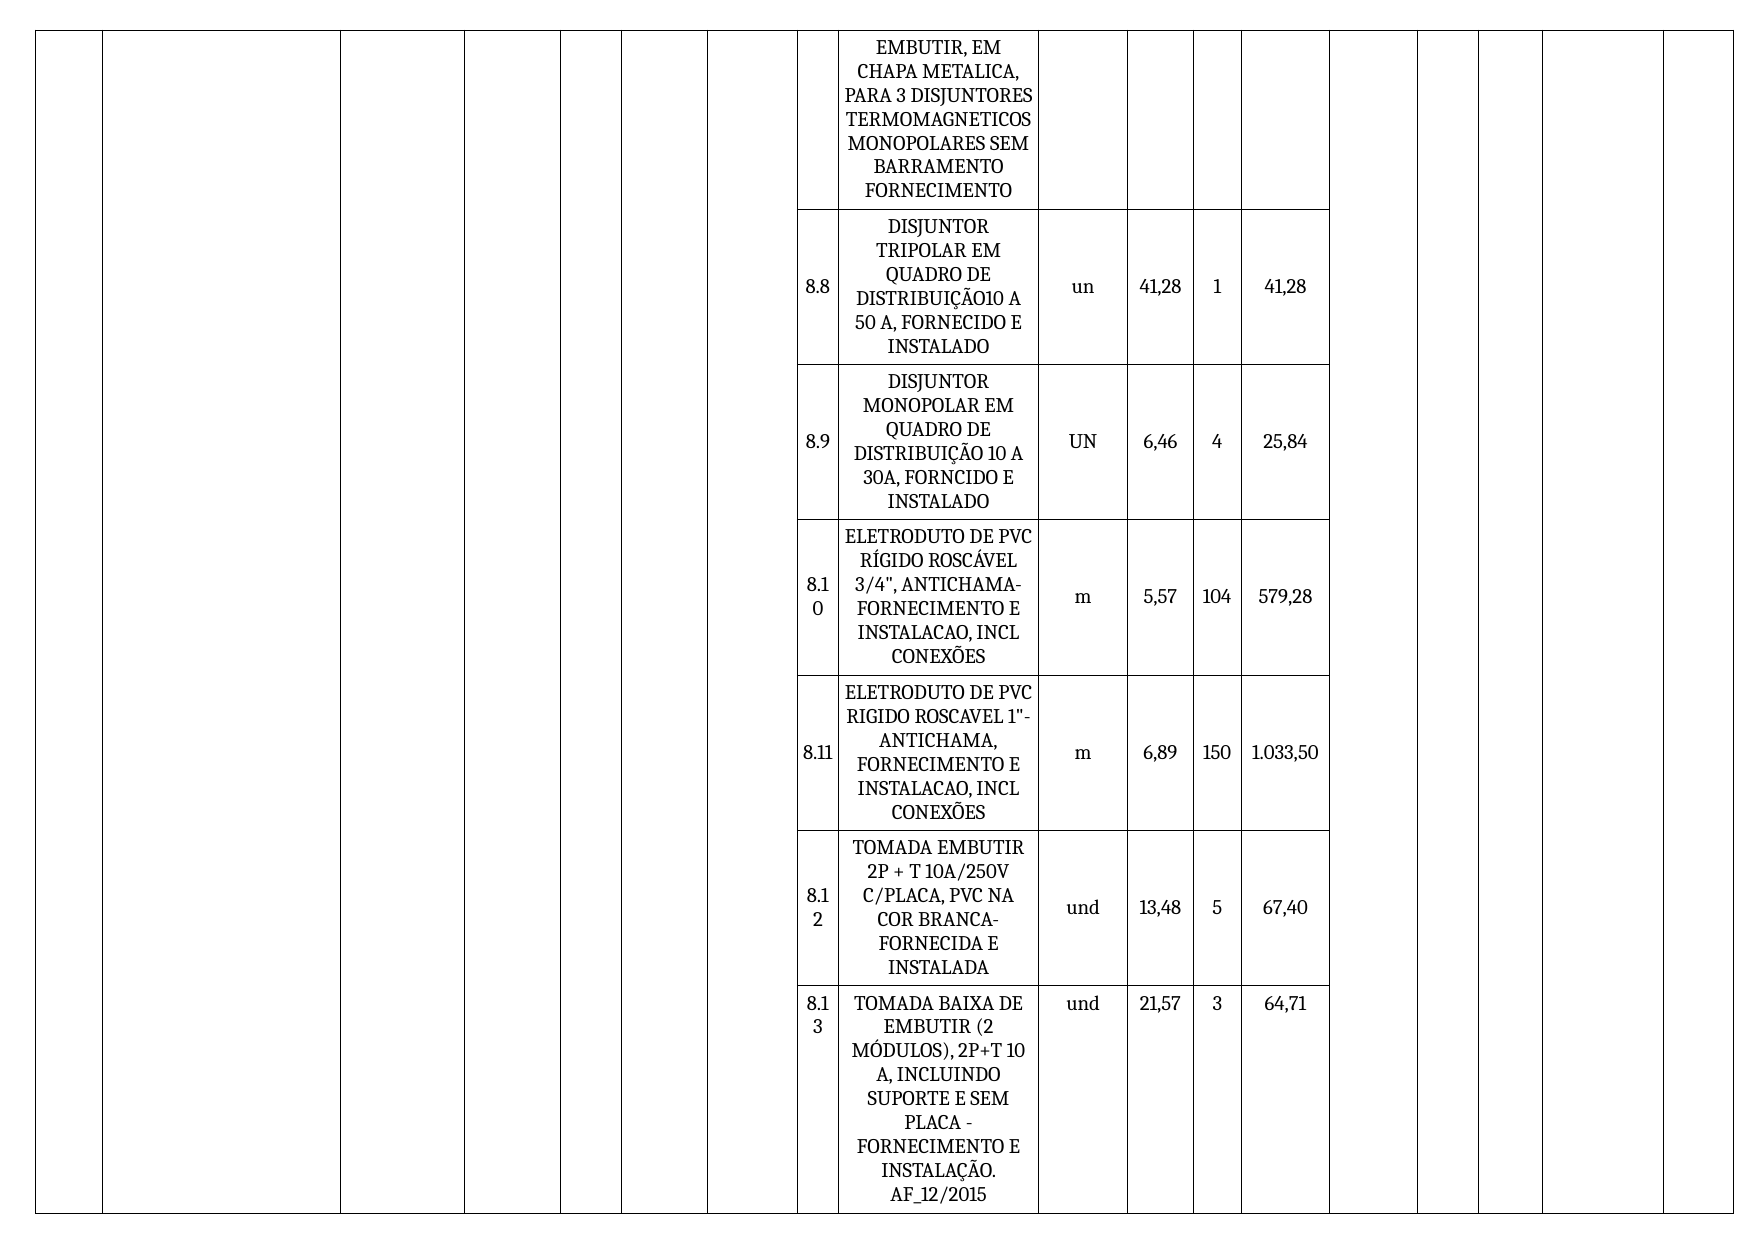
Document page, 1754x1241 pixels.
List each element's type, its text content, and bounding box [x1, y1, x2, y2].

table_cell DISJUNTOR MONOPOLAR EM QUADRO DE DISTRIBUIÇÃO 10 A 30A, FORNCIDO E INSTALADO [839, 365, 1038, 519]
table_cell 5 [1194, 831, 1241, 985]
table_cell 4 [1194, 365, 1241, 519]
table_cell TOMADA BAIXA DE EMBUTIR (2 MÓDULOS), 2P+T 10 A, INCLUINDO SUPORTE E SEM PLACA - FORNECIMENTO E INSTALAÇÃO. AF_12/2015 [839, 986, 1038, 1212]
table_cell 21,57 [1128, 986, 1193, 1212]
table_cell [1664, 31, 1733, 1212]
table_cell 6,46 [1128, 365, 1193, 519]
table_cell [1194, 31, 1241, 209]
table_cell und [1039, 986, 1127, 1212]
table_cell [1418, 31, 1478, 1212]
table_cell 104 [1194, 520, 1241, 675]
table_cell [622, 31, 707, 1212]
table_cell [708, 31, 797, 1212]
table_cell 6,89 [1128, 676, 1193, 830]
table_cell 1 [1194, 210, 1241, 364]
table_cell ELETRODUTO DE PVC RÍGIDO ROSCÁVEL 3/4", ANTICHAMA- FORNECIMENTO E INSTALACAO, INCL CONEXÕES [839, 520, 1038, 675]
table_cell [561, 31, 621, 1212]
table_cell 150 [1194, 676, 1241, 830]
table_cell 8.8 [798, 210, 838, 364]
table_cell und [1039, 831, 1127, 985]
table_cell 8.11 [798, 676, 838, 830]
table_cell ELETRODUTO DE PVC RIGIDO ROSCAVEL 1"- ANTICHAMA, FORNECIMENTO E INSTALACAO, INCL CONEXÕES [839, 676, 1038, 830]
table_cell DISJUNTOR TRIPOLAR EM QUADRO DE DISTRIBUIÇÃO10 A 50 A, FORNECIDO E INSTALADO [839, 210, 1038, 364]
table_cell [1330, 31, 1417, 1212]
table_cell [36, 31, 102, 1212]
table_cell 579,28 [1242, 520, 1329, 675]
table_cell m [1039, 676, 1127, 830]
table_cell [798, 31, 838, 209]
table_cell 8.9 [798, 365, 838, 519]
table_cell 41,28 [1242, 210, 1329, 364]
table_cell 25,84 [1242, 365, 1329, 519]
table_cell [1039, 31, 1127, 209]
table_cell [341, 31, 464, 1212]
table_cell 1.033,50 [1242, 676, 1329, 830]
table_cell 3 [1194, 986, 1241, 1212]
table_cell 8.12 [798, 831, 838, 985]
table_cell [1479, 31, 1542, 1212]
table_cell 8.10 [798, 520, 838, 675]
table_cell [1128, 31, 1193, 209]
table_cell 64,71 [1242, 986, 1329, 1212]
table_cell [1242, 31, 1329, 209]
table_cell m [1039, 520, 1127, 675]
table_cell [465, 31, 560, 1212]
table_cell 41,28 [1128, 210, 1193, 364]
table_cell 67,40 [1242, 831, 1329, 985]
table_cell [1543, 31, 1663, 1212]
table_cell 5,57 [1128, 520, 1193, 675]
table_cell [103, 31, 340, 1212]
table_cell UN [1039, 365, 1127, 519]
table_cell TOMADA EMBUTIR 2P + T 10A/250V C/PLACA, PVC NA COR BRANCA- FORNECIDA E INSTALADA [839, 831, 1038, 985]
table_cell EMBUTIR, EM CHAPA METALICA, PARA 3 DISJUNTORES TERMOMAGNETICOS MONOPOLARES SEM BARRAMENTO FORNECIMENTO [839, 31, 1038, 209]
table_cell 8.13 [798, 986, 838, 1212]
table_cell 13,48 [1128, 831, 1193, 985]
table_cell un [1039, 210, 1127, 364]
